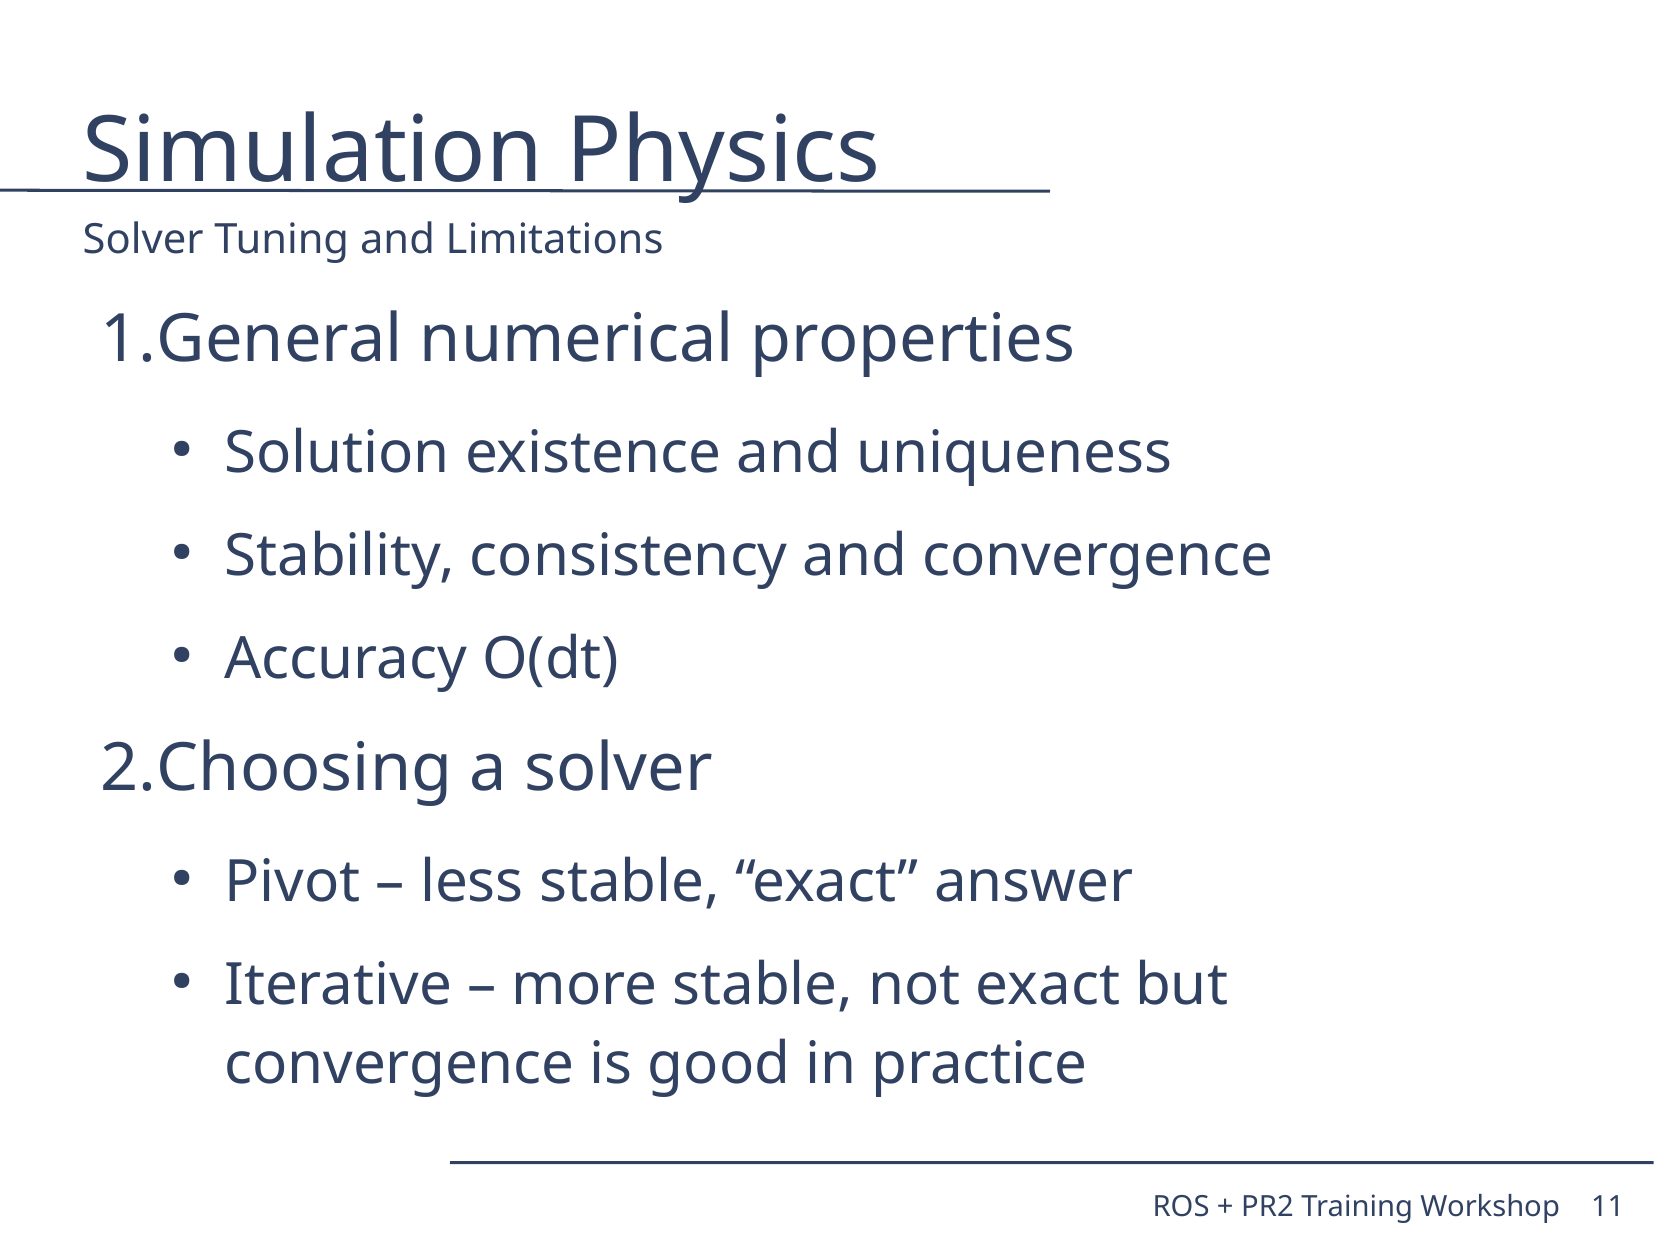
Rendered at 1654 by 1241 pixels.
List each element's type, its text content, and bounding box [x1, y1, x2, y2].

title Simulation Physics Solver Tuning and Limitations [82, 78, 1571, 271]
list General numerical properties Solution existence and uniqueness Stability, consistency and convergence Accuracy O(dt) Choosing a solver Pivot – less stable, “exact” answer Iterative – more stable, not exact but convergence is good in practice [82, 290, 1571, 1109]
